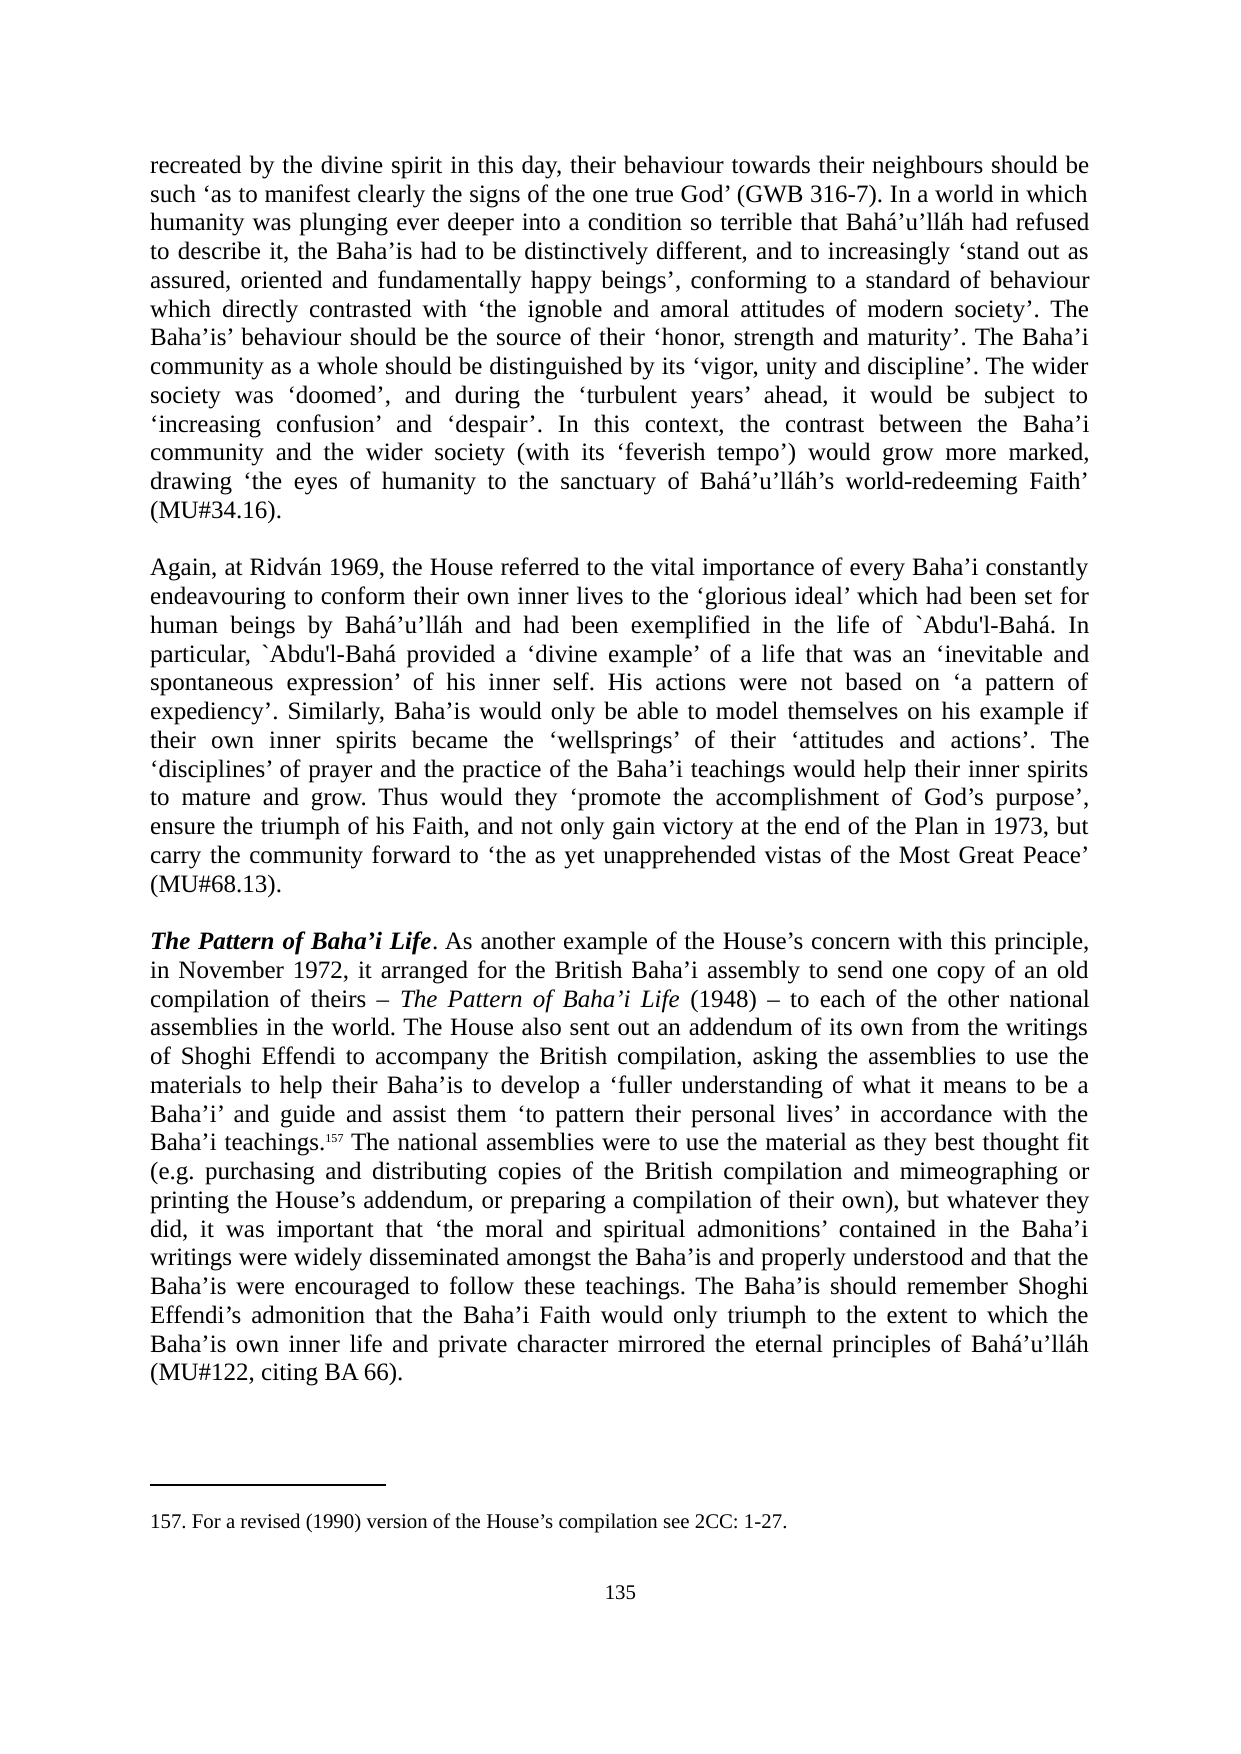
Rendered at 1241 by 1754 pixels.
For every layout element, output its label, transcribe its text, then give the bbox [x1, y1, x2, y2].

text Again, at Ridván 1969, the House referred to the vital importance of every Baha’i constantly endeavouring to conform their own inner lives to the ‘glorious ideal’ which had been set for human beings by Bahá’u’lláh and had been exemplified in the life of `Abdu'l-Bahá. In particular, `Abdu'l-Bahá provided a ‘divine example’ of a life that was an ‘inevitable and spontaneous expression’ of his inner self. His actions were not based on ‘a pattern of expediency’. Similarly, Baha’is would only be able to model themselves on his example if their own inner spirits became the ‘wellsprings’ of their ‘attitudes and actions’. The ‘disciplines’ of prayer and the practice of the Baha’i teachings would help their inner spirits to mature and grow. Thus would they ‘promote the accomplishment of God’s purpose’, ensure the triumph of his Faith, and not only gain victory at the end of the Plan in 1973, but carry the community forward to ‘the as yet unapprehended vistas of the Most Great Peace’ (MU#68.13). [150, 552, 1090, 897]
text The Pattern of Baha’i Life. As another example of the House’s concern with this principle, in November 1972, it arranged for the British Baha’i assembly to send one copy of an old compilation of theirs – The Pattern of Baha’i Life (1948) – to each of the other national assemblies in the world. The House also sent out an addendum of its own from the writings of Shoghi Effendi to accompany the British compilation, asking the assemblies to use the materials to help their Baha’is to develop a ‘fuller understanding of what it means to be a Baha’i’ and guide and assist them ‘to pattern their personal lives’ in accordance with the Baha’i teachings. The national assemblies were to use the material as they best thought fit (e.g. purchasing and distributing copies of the British compilation and mimeographing or printing the House’s addendum, or preparing a compilation of their own), but whatever they did, it was important that ‘the moral and spiritual admonitions’ contained in the Baha’i writings were widely disseminated amongst the Baha’is and properly understood and that the Baha’is were encouraged to follow these teachings. The Baha’is should remember Shoghi Effendi’s admonition that the Baha’i Faith would only triumph to the extent to which the Baha’is own inner life and private character mirrored the eternal principles of Bahá’u’lláh (MU#122, citing BA 66). [150, 926, 1090, 1386]
text For a revised (1990) version of the House’s compilation see 2CC: 1-27. [150, 1509, 1090, 1533]
text recreated by the divine spirit in this day, their behaviour towards their neighbours should be such ‘as to manifest clearly the signs of the one true God’ (GWB 316-7). In a world in which humanity was plunging ever deeper into a condition so terrible that Bahá’u’lláh had refused to describe it, the Baha’is had to be distinctively different, and to increasingly ‘stand out as assured, oriented and fundamentally happy beings’, conforming to a standard of behaviour which directly contrasted with ‘the ignoble and amoral attitudes of modern society’. The Baha’is’ behaviour should be the source of their ‘honor, strength and maturity’. The Baha’i community as a whole should be distinguished by its ‘vigor, unity and discipline’. The wider society was ‘doomed’, and during the ‘turbulent years’ ahead, it would be subject to ‘increasing confusion’ and ‘despair’. In this context, the contrast between the Baha’i community and the wider society (with its ‘feverish tempo’) would grow more marked, drawing ‘the eyes of humanity to the sanctuary of Bahá’u’lláh’s world-redeeming Faith’ (MU#34.16). [150, 150, 1090, 524]
